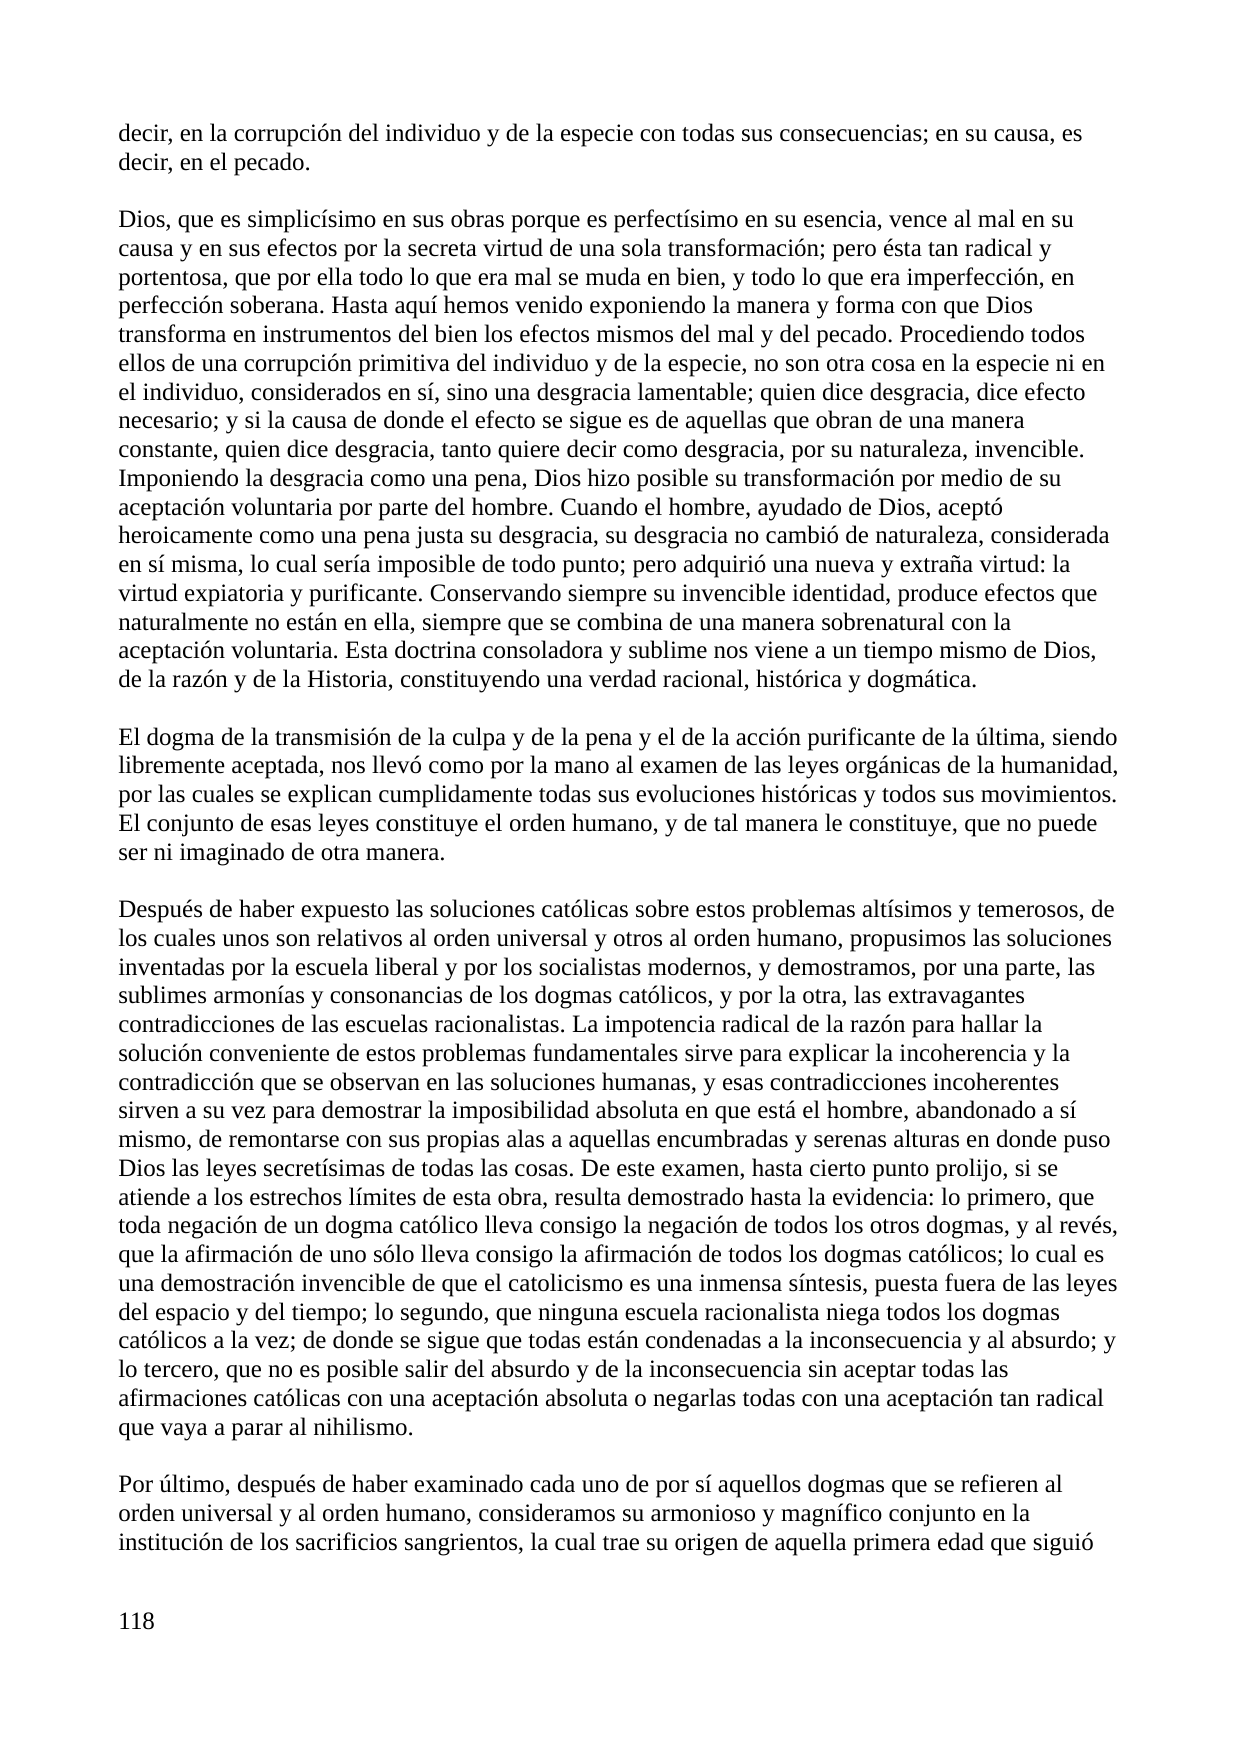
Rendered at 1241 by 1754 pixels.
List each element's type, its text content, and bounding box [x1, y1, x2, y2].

text Por último, después de haber examinado cada uno de por sí aquellos dogmas que se refieren al orden universal y al orden humano, consideramos su armonioso y magnífico conjunto en la institución de los sacrificios sangrientos, la cual trae su origen de aquella primera edad que siguió [118, 1469, 1122, 1556]
text decir, en la corrupción del individuo y de la especie con todas sus consecuencias; en su causa, es decir, en el pecado. [118, 118, 1122, 176]
text Después de haber expuesto las soluciones católicas sobre estos problemas altísimos y temerosos, de los cuales unos son relativos al orden universal y otros al orden humano, propusimos las soluciones inventadas por la escuela liberal y por los socialistas modernos, y demostramos, por una parte, las sublimes armonías y consonancias de los dogmas católicos, y por la otra, las extravagantes contradicciones de las escuelas racionalistas. La impotencia radical de la razón para hallar la solución conveniente de estos problemas fundamentales sirve para explicar la incoherencia y la contradicción que se observan en las soluciones humanas, y esas contradicciones incoherentes sirven a su vez para demostrar la imposibilidad absoluta en que está el hombre, abandonado a sí mismo, de remontarse con sus propias alas a aquellas encumbradas y serenas alturas en donde puso Dios las leyes secretísimas de todas las cosas. De este examen, hasta cierto punto prolijo, si se atiende a los estrechos límites de esta obra, resulta demostrado hasta la evidencia: lo primero, que toda negación de un dogma católico lleva consigo la negación de todos los otros dogmas, y al revés, que la afirmación de uno sólo lleva consigo la afirmación de todos los dogmas católicos; lo cual es una demostración invencible de que el catolicismo es una inmensa síntesis, puesta fuera de las leyes del espacio y del tiempo; lo segundo, que ninguna escuela racionalista niega todos los dogmas católicos a la vez; de donde se sigue que todas están condenadas a la inconsecuencia y al absurdo; y lo tercero, que no es posible salir del absurdo y de la inconsecuencia sin aceptar todas las afirmaciones católicas con una aceptación absoluta o negarlas todas con una aceptación tan radical que vaya a parar al nihilismo. [118, 894, 1122, 1441]
text El dogma de la transmisión de la culpa y de la pena y el de la acción purificante de la última, siendo libremente aceptada, nos llevó como por la mano al examen de las leyes orgánicas de la humanidad, por las cuales se explican cumplidamente todas sus evoluciones históricas y todos sus movimientos. El conjunto de esas leyes constituye el orden humano, y de tal manera le constituye, que no puede ser ni imaginado de otra manera. [118, 722, 1122, 866]
text Dios, que es simplicísimo en sus obras porque es perfectísimo en su esencia, vence al mal en su causa y en sus efectos por la secreta virtud de una sola transformación; pero ésta tan radical y portentosa, que por ella todo lo que era mal se muda en bien, y todo lo que era imperfección, en perfección soberana. Hasta aquí hemos venido exponiendo la manera y forma con que Dios transforma en instrumentos del bien los efectos mismos del mal y del pecado. Procediendo todos ellos de una corrupción primitiva del individuo y de la especie, no son otra cosa en la especie ni en el individuo, considerados en sí, sino una desgracia lamentable; quien dice desgracia, dice efecto necesario; y si la causa de donde el efecto se sigue es de aquellas que obran de una manera constante, quien dice desgracia, tanto quiere decir como desgracia, por su naturaleza, invencible. Imponiendo la desgracia como una pena, Dios hizo posible su transformación por medio de su aceptación voluntaria por parte del hombre. Cuando el hombre, ayudado de Dios, aceptó heroicamente como una pena justa su desgracia, su desgracia no cambió de naturaleza, considerada en sí misma, lo cual sería imposible de todo punto; pero adquirió una nueva y extraña virtud: la virtud expiatoria y purificante. Conservando siempre su invencible identidad, produce efectos que naturalmente no están en ella, siempre que se combina de una manera sobrenatural con la aceptación voluntaria. Esta doctrina consoladora y sublime nos viene a un tiempo mismo de Dios, de la razón y de la Historia, constituyendo una verdad racional, histórica y dogmática. [118, 204, 1122, 693]
